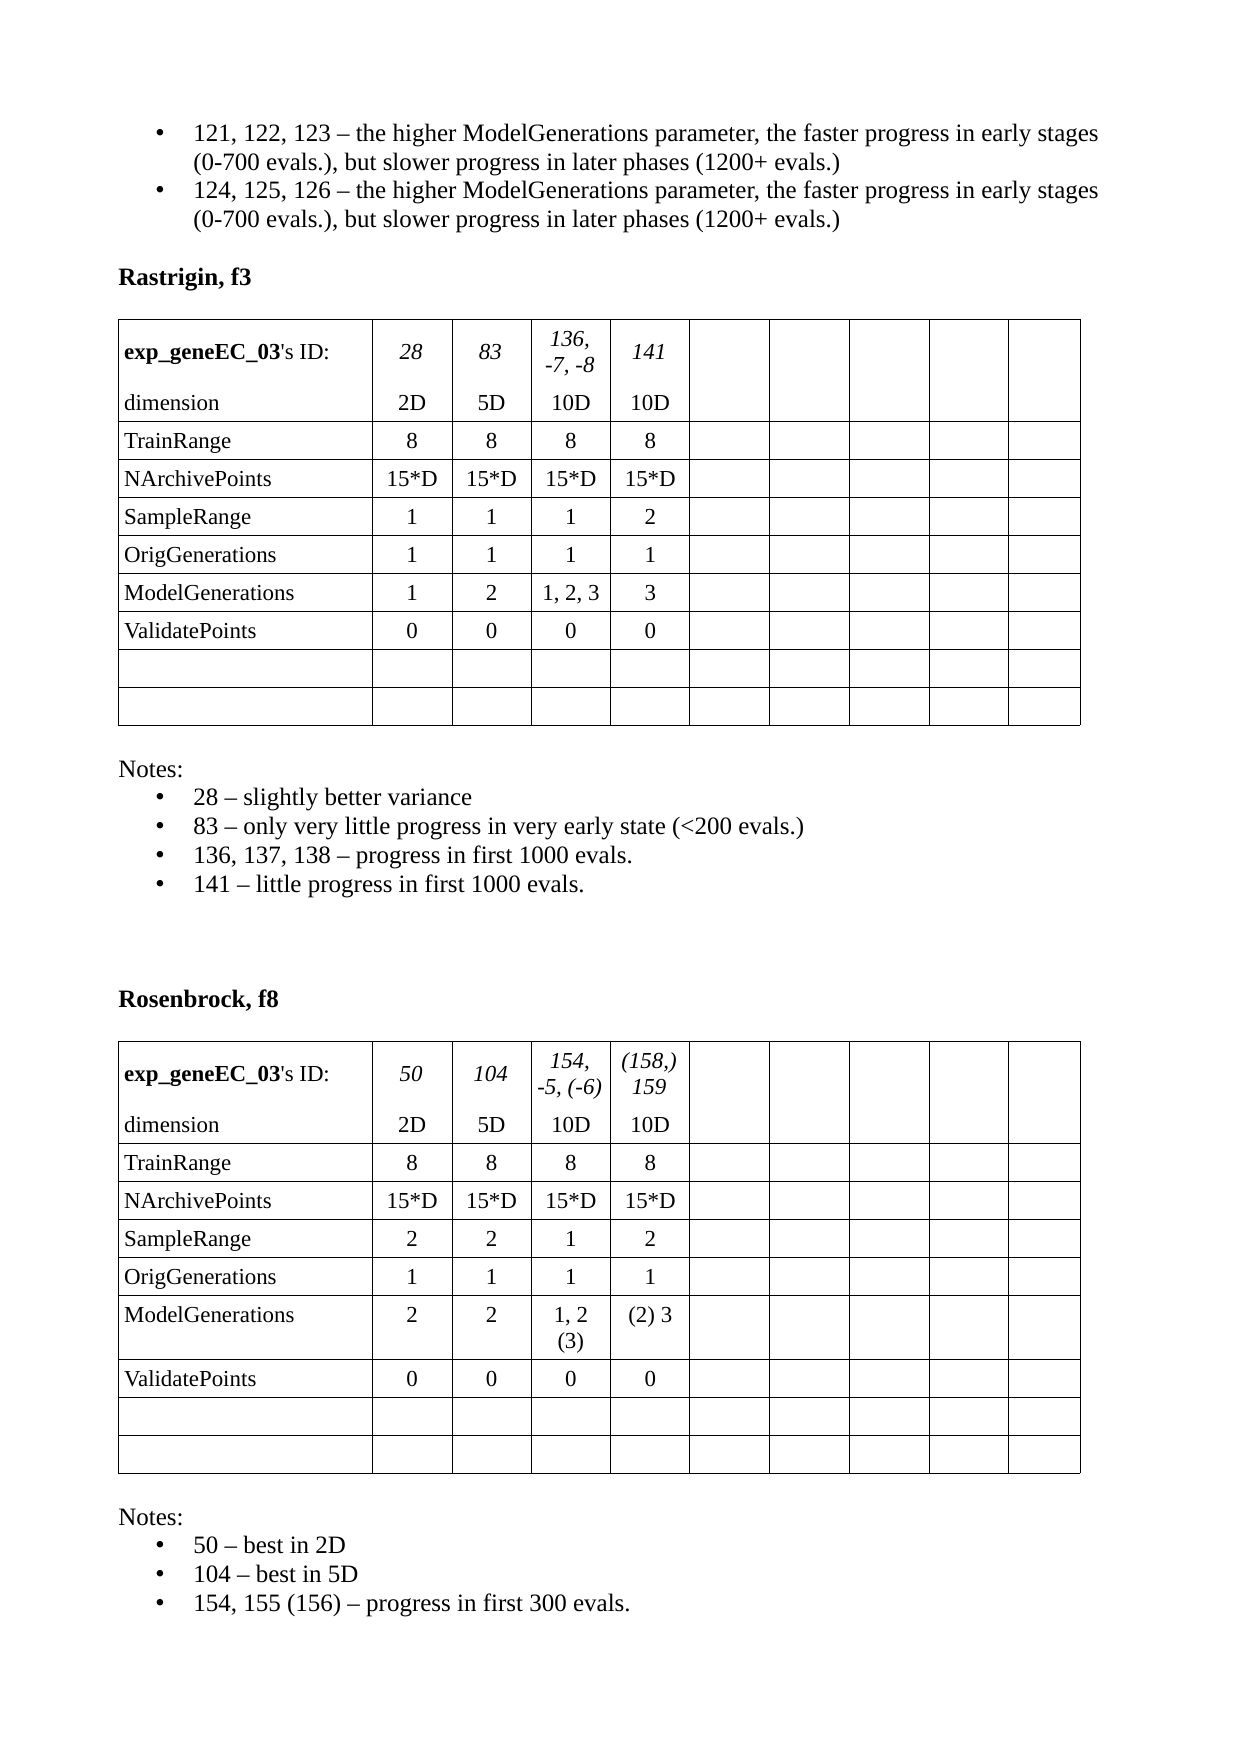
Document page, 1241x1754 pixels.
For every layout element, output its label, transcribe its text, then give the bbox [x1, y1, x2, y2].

table_cell [850, 1258, 929, 1295]
table_cell 15*D [532, 460, 610, 497]
table_cell SampleRange [119, 1220, 372, 1257]
table_cell 1, 2, 3 [532, 574, 610, 611]
table_cell [930, 498, 1008, 535]
table_cell 1 [453, 1258, 531, 1295]
table_cell [690, 650, 769, 687]
table_cell 0 [453, 612, 531, 649]
table_header 154, -5, (-6) [532, 1042, 610, 1105]
table_cell [690, 422, 769, 459]
table_cell 0 [373, 1360, 452, 1397]
list 141 – little progress in first 1000 evals. [156, 869, 1122, 897]
list 50 – best in 2D [156, 1531, 1122, 1559]
table_cell ModelGenerations [119, 1296, 372, 1359]
table_cell [690, 384, 769, 421]
table_cell 1 [373, 1258, 452, 1295]
table_cell [850, 1182, 929, 1219]
table_header 141 [611, 320, 689, 384]
table_cell [770, 1296, 849, 1359]
table_cell 2 [453, 574, 531, 611]
table_cell 8 [373, 1144, 452, 1181]
table_cell 2D [373, 384, 452, 421]
table_cell [1009, 1105, 1080, 1143]
table_cell TrainRange [119, 1144, 372, 1181]
table_cell 0 [611, 1360, 689, 1397]
table_cell [930, 1360, 1008, 1397]
table_cell 5D [453, 384, 531, 421]
table_cell [770, 536, 849, 573]
table_cell [930, 650, 1008, 687]
table_cell 8 [532, 1144, 610, 1181]
table_cell [690, 688, 769, 725]
table_header [690, 320, 769, 384]
table_cell [850, 1220, 929, 1257]
table_header [770, 1042, 849, 1105]
table_cell [850, 612, 929, 649]
table_cell [930, 460, 1008, 497]
table_header 104 [453, 1042, 531, 1105]
table_cell [532, 1398, 610, 1435]
table_cell [850, 650, 929, 687]
table_cell 15*D [453, 1182, 531, 1219]
table_cell [850, 1360, 929, 1397]
table_cell 2 [453, 1296, 531, 1359]
table_cell 8 [611, 1144, 689, 1181]
table_cell [770, 1144, 849, 1181]
table_cell [1009, 536, 1080, 573]
table_cell NArchivePoints [119, 460, 372, 497]
table_cell [119, 688, 372, 725]
table_cell OrigGenerations [119, 536, 372, 573]
table_cell [1009, 460, 1080, 497]
table_cell ValidatePoints [119, 1360, 372, 1397]
table_cell 1 [532, 536, 610, 573]
table_header [770, 320, 849, 384]
table_cell NArchivePoints [119, 1182, 372, 1219]
table_cell [373, 1398, 452, 1435]
table_cell [453, 650, 531, 687]
table_header exp_geneEC_03's ID: [119, 1042, 372, 1105]
table_cell [930, 1258, 1008, 1295]
table_cell 10D [611, 384, 689, 421]
table_cell [1009, 1360, 1080, 1397]
table_cell [770, 1258, 849, 1295]
table_cell SampleRange [119, 498, 372, 535]
table_cell [1009, 574, 1080, 611]
table_cell [690, 498, 769, 535]
table_header [930, 320, 1008, 384]
list 121, 122, 123 – the higher ModelGenerations parameter, the faster progress in early stages (0-700 evals.), but slower progress in later phases (1200+ evals.) [156, 118, 1122, 176]
table_cell [1009, 1398, 1080, 1435]
table_cell [690, 574, 769, 611]
table_cell [119, 1398, 372, 1435]
table_cell 1 [373, 536, 452, 573]
table_cell 0 [453, 1360, 531, 1397]
table_cell 15*D [373, 460, 452, 497]
table_header 28 [373, 320, 452, 384]
table_cell 0 [532, 612, 610, 649]
table_cell [611, 650, 689, 687]
table_cell [770, 650, 849, 687]
table_cell [690, 612, 769, 649]
table_cell [1009, 1436, 1080, 1473]
table_cell [850, 422, 929, 459]
table_header (158,) 159 [611, 1042, 689, 1105]
table_cell [532, 688, 610, 725]
table_cell 3 [611, 574, 689, 611]
table_cell [770, 1436, 849, 1473]
table_cell 0 [532, 1360, 610, 1397]
table_cell ModelGenerations [119, 574, 372, 611]
table_cell TrainRange [119, 422, 372, 459]
table_cell [532, 650, 610, 687]
table_cell [690, 536, 769, 573]
table_cell OrigGenerations [119, 1258, 372, 1295]
table_cell [930, 612, 1008, 649]
table_cell 1 [532, 498, 610, 535]
table_cell [770, 1182, 849, 1219]
table_cell [1009, 688, 1080, 725]
table_cell [1009, 384, 1080, 421]
table_cell [770, 612, 849, 649]
table_cell [611, 1398, 689, 1435]
table_cell 2D [373, 1105, 452, 1143]
table_cell [770, 498, 849, 535]
text Rastrigin, f3 [118, 262, 1122, 291]
table_cell [770, 1398, 849, 1435]
table_header 50 [373, 1042, 452, 1105]
table_cell [850, 384, 929, 421]
table_cell [770, 1360, 849, 1397]
table_cell 8 [611, 422, 689, 459]
table_header 83 [453, 320, 531, 384]
table_cell [930, 1436, 1008, 1473]
table_cell 8 [373, 422, 452, 459]
table_cell [690, 1436, 769, 1473]
list 154, 155 (156) – progress in first 300 evals. [156, 1588, 1122, 1617]
table_cell [532, 1436, 610, 1473]
table_cell [1009, 612, 1080, 649]
table_cell [1009, 1182, 1080, 1219]
table_cell [930, 1182, 1008, 1219]
table_cell 2 [611, 1220, 689, 1257]
table_cell [373, 688, 452, 725]
table_cell 10D [532, 384, 610, 421]
table_cell 2 [373, 1296, 452, 1359]
table_cell [373, 1436, 452, 1473]
table_cell [850, 498, 929, 535]
table_cell 1 [373, 574, 452, 611]
table_cell [690, 1182, 769, 1219]
table_cell [1009, 1144, 1080, 1181]
table_cell [850, 536, 929, 573]
table_cell 1 [611, 536, 689, 573]
table_cell [690, 1105, 769, 1143]
table_cell [690, 1258, 769, 1295]
table_cell [930, 536, 1008, 573]
table_cell 5D [453, 1105, 531, 1143]
table_header [1009, 1042, 1080, 1105]
table_cell [850, 1296, 929, 1359]
list 124, 125, 126 – the higher ModelGenerations parameter, the faster progress in early stages (0-700 evals.), but slower progress in later phases (1200+ evals.) [156, 176, 1122, 233]
table_cell [1009, 1220, 1080, 1257]
table_cell 10D [611, 1105, 689, 1143]
table_cell [770, 384, 849, 421]
table_cell [770, 422, 849, 459]
table_cell 8 [453, 422, 531, 459]
table_cell [770, 688, 849, 725]
table_cell dimension [119, 1105, 372, 1143]
table_cell [1009, 498, 1080, 535]
table_cell 1, 2 (3) [532, 1296, 610, 1359]
table_cell [1009, 650, 1080, 687]
table_cell 1 [532, 1258, 610, 1295]
table_cell [850, 1144, 929, 1181]
list 28 – slightly better variance [156, 782, 1122, 811]
table_cell dimension [119, 384, 372, 421]
table_cell [850, 1398, 929, 1435]
table_cell 15*D [453, 460, 531, 497]
table_cell [770, 1105, 849, 1143]
table_cell [930, 574, 1008, 611]
table_cell [930, 422, 1008, 459]
table_cell 0 [373, 612, 452, 649]
table_cell 8 [532, 422, 610, 459]
table_header exp_geneEC_03's ID: [119, 320, 372, 384]
table_cell [453, 688, 531, 725]
table_cell [850, 688, 929, 725]
table_cell 1 [453, 536, 531, 573]
table_cell [850, 460, 929, 497]
table_cell [930, 384, 1008, 421]
list 104 – best in 5D [156, 1559, 1122, 1588]
table_cell [690, 460, 769, 497]
table_cell 15*D [611, 1182, 689, 1219]
table_header [850, 1042, 929, 1105]
table_cell [1009, 1258, 1080, 1295]
table_cell (2) 3 [611, 1296, 689, 1359]
table_header [930, 1042, 1008, 1105]
list 83 – only very little progress in very early state (<200 evals.) [156, 811, 1122, 840]
table_cell [1009, 422, 1080, 459]
table_cell [690, 1296, 769, 1359]
table_header 136, -7, -8 [532, 320, 610, 384]
table_cell [690, 1144, 769, 1181]
table_cell [770, 460, 849, 497]
table_cell 2 [453, 1220, 531, 1257]
table_cell [850, 1436, 929, 1473]
table_cell [611, 688, 689, 725]
text Rosenbrock, f8 [118, 984, 1122, 1012]
table_cell ValidatePoints [119, 612, 372, 649]
table_cell [690, 1220, 769, 1257]
table_cell [611, 1436, 689, 1473]
table_cell 2 [373, 1220, 452, 1257]
table_cell [850, 1105, 929, 1143]
table_cell [930, 1398, 1008, 1435]
table_header [690, 1042, 769, 1105]
table_cell [770, 574, 849, 611]
table_header [1009, 320, 1080, 384]
table_cell [930, 1144, 1008, 1181]
table_cell 0 [611, 612, 689, 649]
list 136, 137, 138 – progress in first 1000 evals. [156, 840, 1122, 869]
table_cell [930, 1105, 1008, 1143]
table_cell [1009, 1296, 1080, 1359]
table_cell 15*D [373, 1182, 452, 1219]
table_cell [930, 688, 1008, 725]
table_cell [453, 1436, 531, 1473]
table_cell 8 [453, 1144, 531, 1181]
table_cell 10D [532, 1105, 610, 1143]
table_cell [850, 574, 929, 611]
text Notes: [118, 1502, 1122, 1531]
table_cell 15*D [611, 460, 689, 497]
table_cell 15*D [532, 1182, 610, 1219]
text Notes: [118, 754, 1122, 782]
table_cell [373, 650, 452, 687]
table_cell [690, 1398, 769, 1435]
table_cell 2 [611, 498, 689, 535]
table_cell [770, 1220, 849, 1257]
table_cell [453, 1398, 531, 1435]
table_cell [690, 1360, 769, 1397]
table_cell [119, 1436, 372, 1473]
table_cell [930, 1220, 1008, 1257]
table_cell [930, 1296, 1008, 1359]
table_cell 1 [532, 1220, 610, 1257]
table_cell 1 [453, 498, 531, 535]
table_cell 1 [373, 498, 452, 535]
table_cell 1 [611, 1258, 689, 1295]
table_cell [119, 650, 372, 687]
table_header [850, 320, 929, 384]
